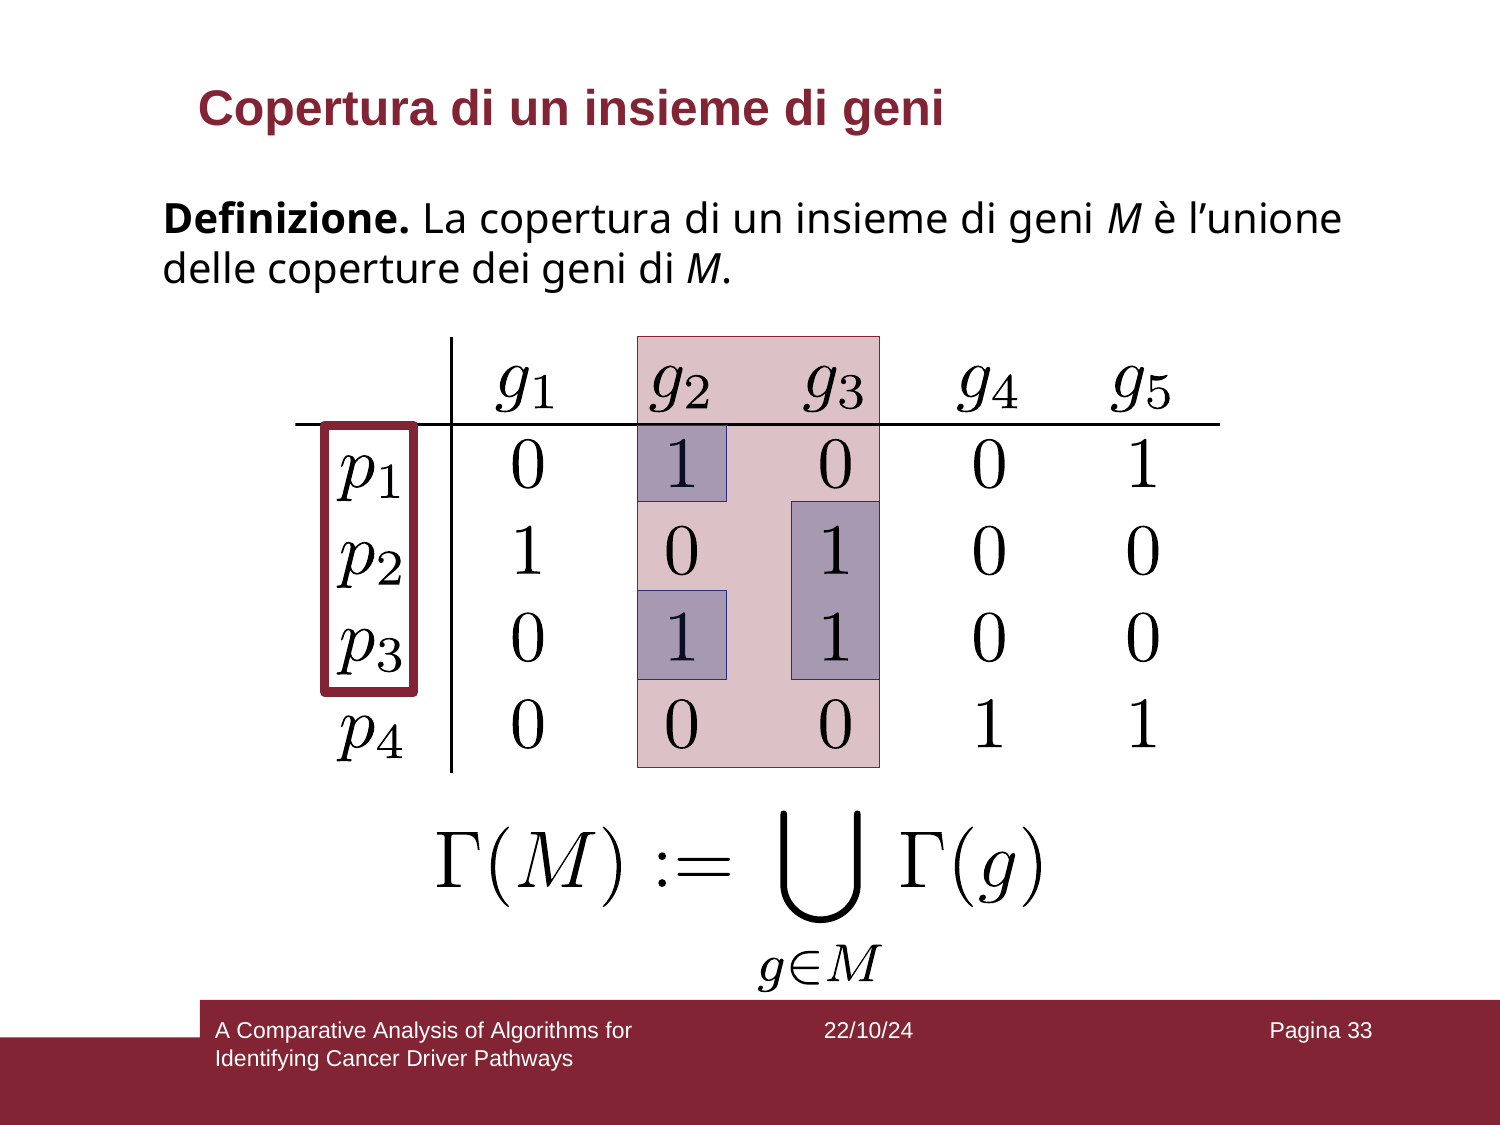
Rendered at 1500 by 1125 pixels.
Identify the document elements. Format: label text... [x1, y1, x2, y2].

picture [437, 810, 1041, 993]
text_box 22/10/24 [712, 1008, 1026, 1084]
text_box A Comparative Analysis of Algorithms for Identifying Cancer Driver Pathways [199, 1008, 676, 1084]
text_box Definizione. La copertura di un insieme di geni M è l’unione delle coperture dei geni di M. [147, 184, 1359, 350]
text_box Pagina <number> [1074, 1008, 1388, 1084]
text_box [637, 425, 727, 502]
title Copertura di un insieme di geni [183, 67, 1400, 150]
text_box [637, 590, 727, 680]
picture [295, 350, 1241, 780]
